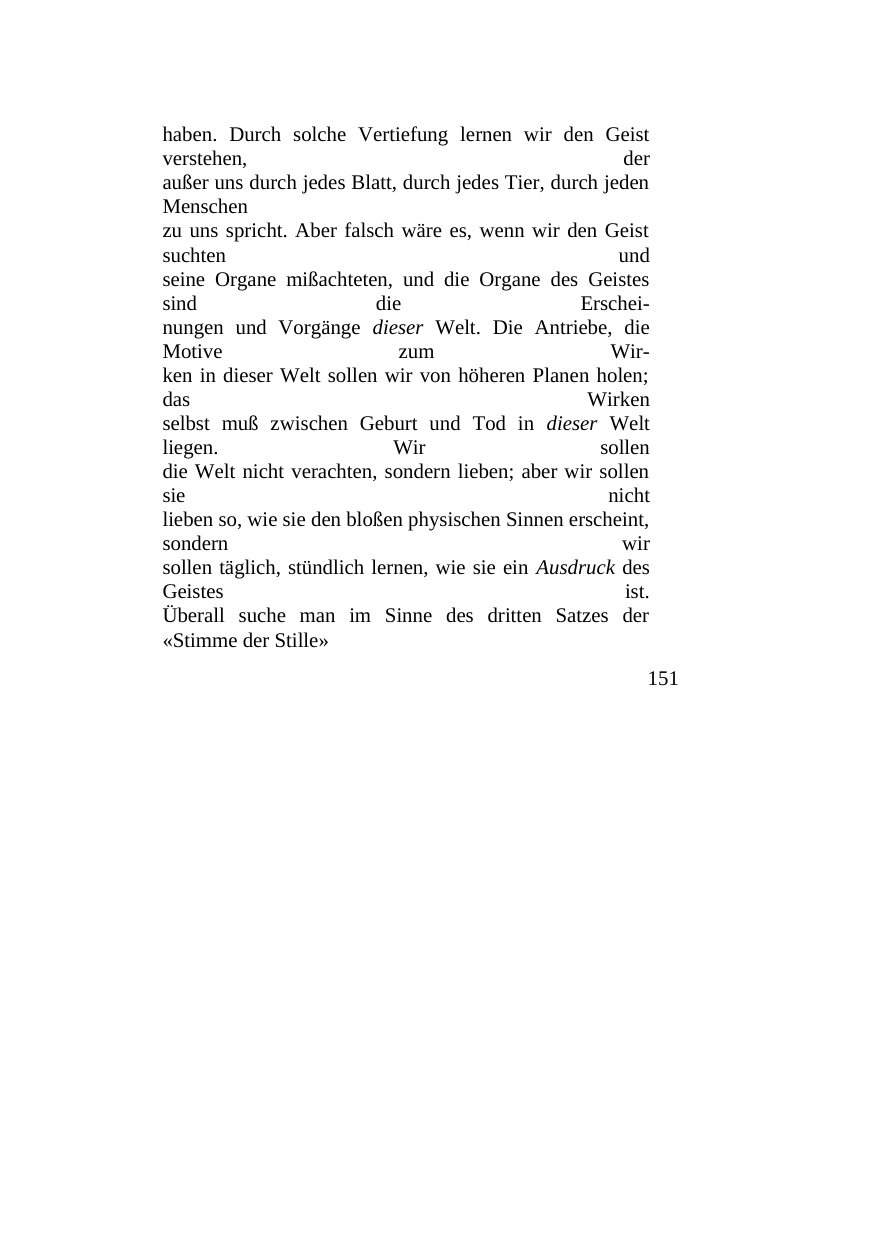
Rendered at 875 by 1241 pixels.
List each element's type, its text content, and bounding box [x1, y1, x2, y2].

text 151 [647, 666, 748, 690]
text haben. Durch solche Vertiefung lernen wir den Geist verstehen, der außer uns durch jedes Blatt, durch jedes Tier, durch jeden Menschen zu uns spricht. Aber falsch wäre es, wenn wir den Geist suchten und seine Organe mißachteten, und die Organe des Geistes sind die Erschei- nungen und Vorgänge dieser Welt. Die Antriebe, die Motive zum Wir- ken in dieser Welt sollen wir von höheren Planen holen; das Wirken selbst muß zwischen Geburt und Tod in dieser Welt liegen. Wir sollen die Welt nicht verachten, sondern lieben; aber wir sollen sie nicht lieben so, wie sie den bloßen physischen Sinnen erscheint, sondern wir sollen täglich, stündlich lernen, wie sie ein Ausdruck des Geistes ist. Überall suche man im Sinne des dritten Satzes der «Stimme der Stille» [162, 122, 650, 652]
